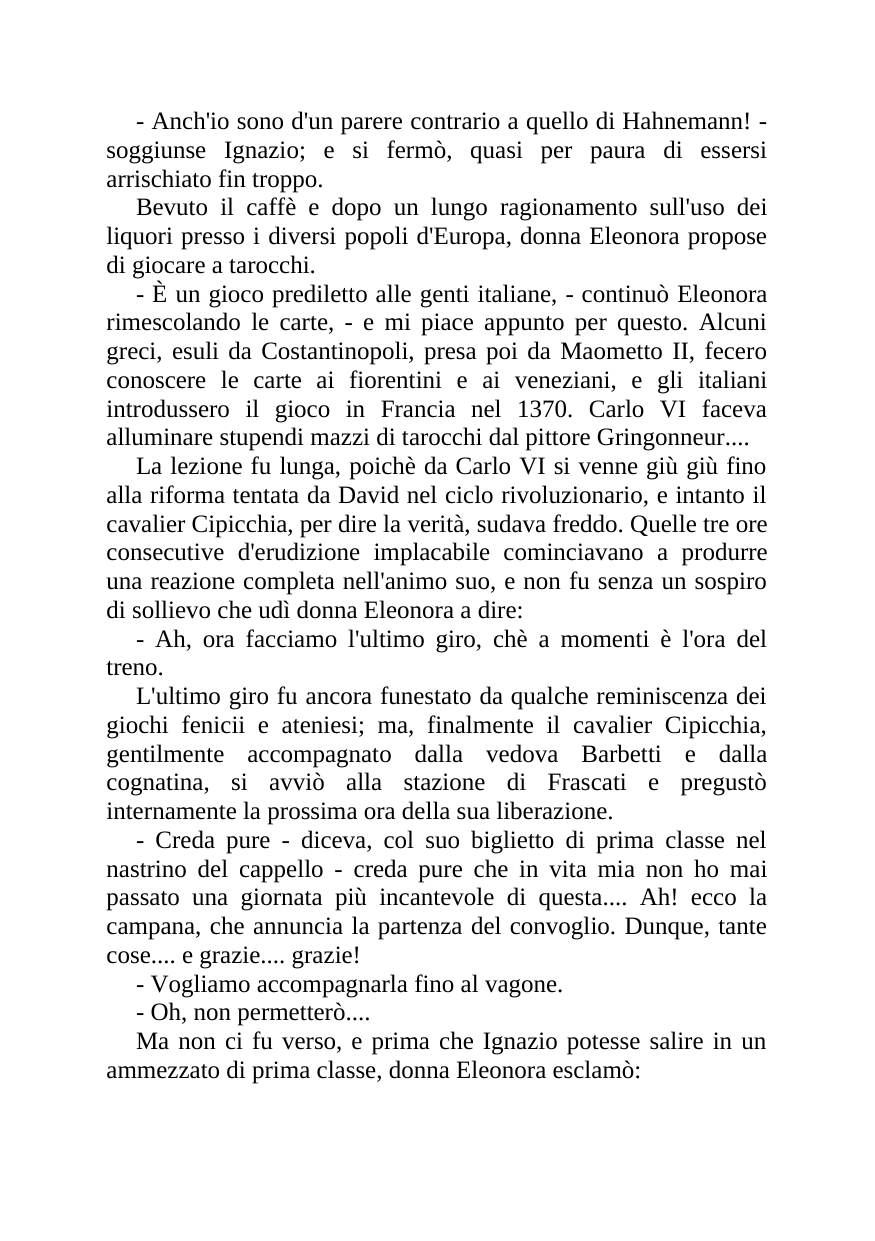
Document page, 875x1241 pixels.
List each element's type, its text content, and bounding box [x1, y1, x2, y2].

text - Anch'io sono d'un parere contrario a quello di Hahnemann! - soggiunse Ignazio; e si fermò, quasi per paura di essersi arrischiato fin troppo. [106, 106, 768, 192]
text - Vogliamo accompagnarla fino al vagone. [106, 969, 768, 997]
text Ma non ci fu verso, e prima che Ignazio potesse salire in un ammezzato di prima classe, donna Eleonora esclamò: [106, 1026, 768, 1084]
text - Ah, ora facciamo l'ultimo giro, chè a momenti è l'ora del treno. [106, 624, 768, 681]
text - È un gioco prediletto alle genti italiane, - continuò Eleonora rimescolando le carte, - e mi piace appunto per questo. Alcuni greci, esuli da Costantinopoli, presa poi da Maometto II, fecero conoscere le carte ai fiorentini e ai veneziani, e gli italiani introdussero il gioco in Francia nel 1370. Carlo VI faceva alluminare stupendi mazzi di tarocchi dal pittore Gringonneur.... [106, 279, 768, 451]
text - Oh, non permetterò.... [106, 997, 768, 1026]
text Bevuto il caffè e dopo un lungo ragionamento sull'uso dei liquori presso i diversi popoli d'Europa, donna Eleonora propose di giocare a tarocchi. [106, 192, 768, 279]
text La lezione fu lunga, poichè da Carlo VI si venne giù giù fino alla riforma tentata da David nel ciclo rivoluzionario, e intanto il cavalier Cipicchia, per dire la verità, sudava freddo. Quelle tre ore consecutive d'erudizione implacabile cominciavano a produrre una reazione completa nell'animo suo, e non fu senza un sospiro di sollievo che udì donna Eleonora a dire: [106, 451, 768, 624]
text L'ultimo giro fu ancora funestato da qualche reminiscenza dei giochi fenicii e ateniesi; ma, finalmente il cavalier Cipicchia, gentilmente accompagnato dalla vedova Barbetti e dalla cognatina, si avviò alla stazione di Frascati e pregustò internamente la prossima ora della sua liberazione. [106, 681, 768, 825]
text - Creda pure - diceva, col suo biglietto di prima classe nel nastrino del cappello - creda pure che in vita mia non ho mai passato una giornata più incantevole di questa.... Ah! ecco la campana, che annuncia la partenza del convoglio. Dunque, tante cose.... e grazie.... grazie! [106, 825, 768, 969]
